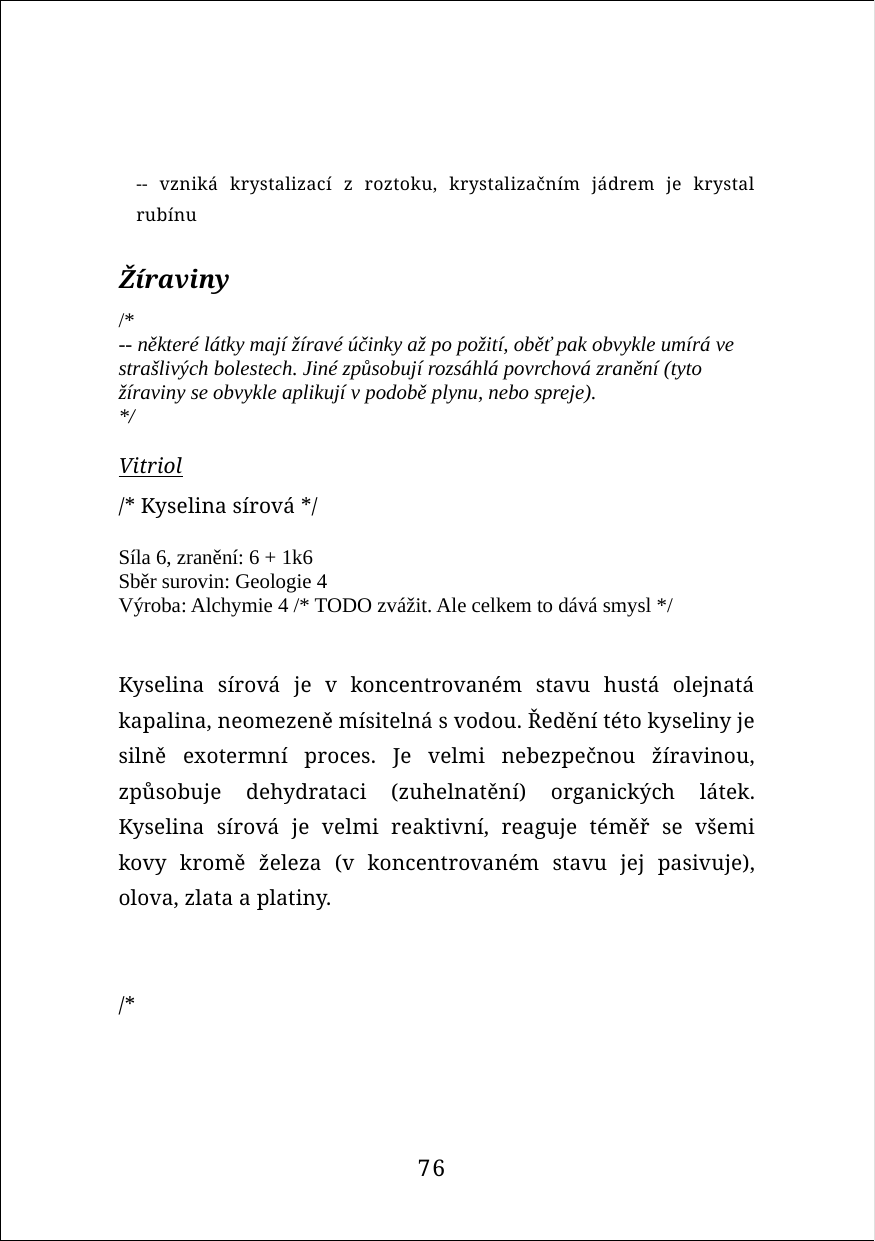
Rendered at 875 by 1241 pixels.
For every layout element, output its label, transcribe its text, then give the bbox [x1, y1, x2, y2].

text -- vzniká krystalizací z roztoku, krystalizačním jádrem je krystal rubínu [136, 172, 756, 226]
text -- některé látky mají žíravé účinky až po požití, oběť pak obvykle umírá ve strašlivých bolestech. Jiné způsobují rozsáhlá povrchová zranění (tyto žíraviny se obvykle aplikují v podobě plynu, nebo spreje). [118, 332, 756, 404]
text */ [118, 404, 756, 428]
text Výroba: Alchymie 4 /* TODO zvážit. Ale celkem to dává smysl */ [118, 593, 756, 617]
text /* Kyselina sírová */ [118, 492, 756, 520]
subtitle Vitriol [118, 451, 756, 480]
text /* [118, 990, 756, 1018]
subtitle Žíraviny [118, 262, 756, 296]
text Síla 6, zranění: 6 + 1k6 [118, 545, 756, 569]
text /* [118, 307, 756, 332]
text Sběr surovin: Geologie 4 [118, 569, 756, 593]
text Kyselina sírová je v koncentrovaném stavu hustá olejnatá kapalina, neomezeně mísitelná s vodou. Ředění této kyseliny je silně exotermní proces. Je velmi nebezpečnou žíravinou, způsobuje dehydrataci (zuhelnatění) organických látek. Kyselina sírová je velmi reaktivní, reaguje téměř se všemi kovy kromě železa (v koncentrovaném stavu jej pasivuje), olova, zlata a platiny. [118, 670, 756, 912]
